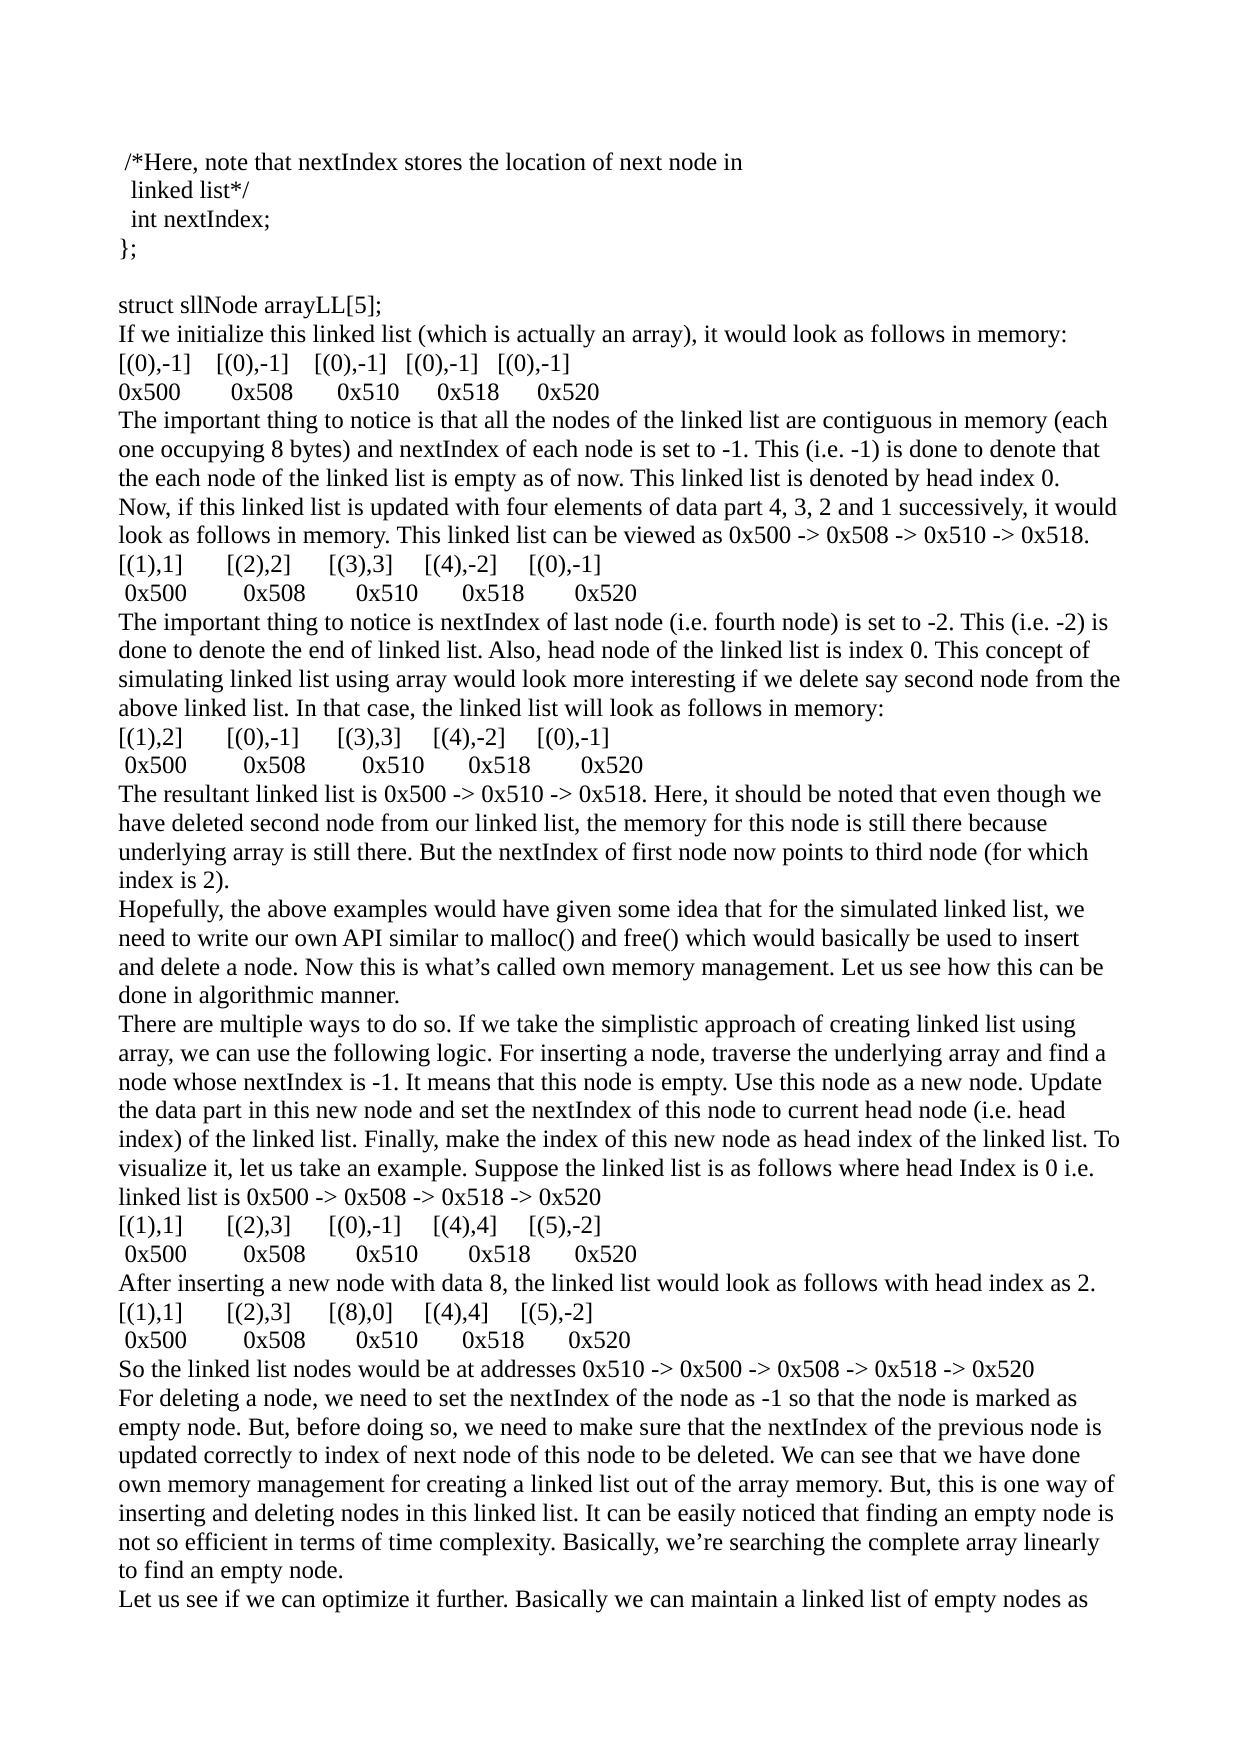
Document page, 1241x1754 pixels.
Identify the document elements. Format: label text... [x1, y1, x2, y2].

text 0x500 0x508 0x510 0x518 0x520 [118, 578, 1122, 607]
text There are multiple ways to do so. If we take the simplistic approach of creating linked list using array, we can use the following logic. For inserting a node, traverse the underlying array and find a node whose nextIndex is -1. It means that this node is empty. Use this node as a new node. Update the data part in this new node and set the nextIndex of this node to current head node (i.e. head index) of the linked list. Finally, make the index of this new node as head index of the linked list. To visualize it, let us take an example. Suppose the linked list is as follows where head Index is 0 i.e. linked list is 0x500 -> 0x508 -> 0x518 -> 0x520 [118, 1009, 1122, 1211]
text 0x500 0x508 0x510 0x518 0x520 [118, 1326, 1122, 1354]
text [(1),2] [(0),-1] [(3),3] [(4),-2] [(0),-1] [118, 722, 1122, 751]
text The important thing to notice is that all the nodes of the linked list are contiguous in memory (each one occupying 8 bytes) and nextIndex of each node is set to -1. This (i.e. -1) is done to denote that the each node of the linked list is empty as of now. This linked list is denoted by head index 0. [118, 406, 1122, 492]
text 0x500 0x508 0x510 0x518 0x520 [118, 1239, 1122, 1268]
text Now, if this linked list is updated with four elements of data part 4, 3, 2 and 1 successively, it would look as follows in memory. This linked list can be viewed as 0x500 -> 0x508 -> 0x510 -> 0x518. [118, 492, 1122, 549]
text [(1),1] [(2),3] [(8),0] [(4),4] [(5),-2] [118, 1297, 1122, 1326]
table_header /*Here, note that nextIndex stores the location of next node in linked list*/ int nextIndex; }; struct sllNode arrayLL[5]; [118, 118, 1120, 319]
text [(1),1] [(2),2] [(3),3] [(4),-2] [(0),-1] [118, 549, 1122, 578]
text Hopefully, the above examples would have given some idea that for the simulated linked list, we need to write our own API similar to malloc() and free() which would basically be used to insert and delete a node. Now this is what’s called own memory management. Let us see how this can be done in algorithmic manner. [118, 894, 1122, 1009]
text 0x500 0x508 0x510 0x518 0x520 [118, 751, 1122, 779]
text For deleting a node, we need to set the nextIndex of the node as -1 so that the node is marked as empty node. But, before doing so, we need to make sure that the nextIndex of the previous node is updated correctly to index of next node of this node to be deleted. We can see that we have done own memory management for creating a linked list out of the array memory. But, this is one way of inserting and deleting nodes in this linked list. It can be easily noticed that finding an empty node is not so efficient in terms of time complexity. Basically, we’re searching the complete array linearly to find an empty node. [118, 1383, 1122, 1584]
text If we initialize this linked list (which is actually an array), it would look as follows in memory: [118, 319, 1122, 348]
text 0x500 0x508 0x510 0x518 0x520 [118, 377, 1122, 406]
text [(0),-1] [(0),-1] [(0),-1] [(0),-1] [(0),-1] [118, 348, 1122, 377]
text [(1),1] [(2),3] [(0),-1] [(4),4] [(5),-2] [118, 1211, 1122, 1239]
text So the linked list nodes would be at addresses 0x510 -> 0x500 -> 0x508 -> 0x518 -> 0x520 [118, 1354, 1122, 1383]
text After inserting a new node with data 8, the linked list would look as follows with head index as 2. [118, 1268, 1122, 1297]
text The resultant linked list is 0x500 -> 0x510 -> 0x518. Here, it should be noted that even though we have deleted second node from our linked list, the memory for this node is still there because underlying array is still there. But the nextIndex of first node now points to third node (for which index is 2). [118, 779, 1122, 894]
text The important thing to notice is nextIndex of last node (i.e. fourth node) is set to -2. This (i.e. -2) is done to denote the end of linked list. Also, head node of the linked list is index 0. This concept of simulating linked list using array would look more interesting if we delete say second node from the above linked list. In that case, the linked list will look as follows in memory: [118, 607, 1122, 722]
text Let us see if we can optimize it further. Basically we can maintain a linked list of empty nodes as [118, 1584, 1122, 1613]
